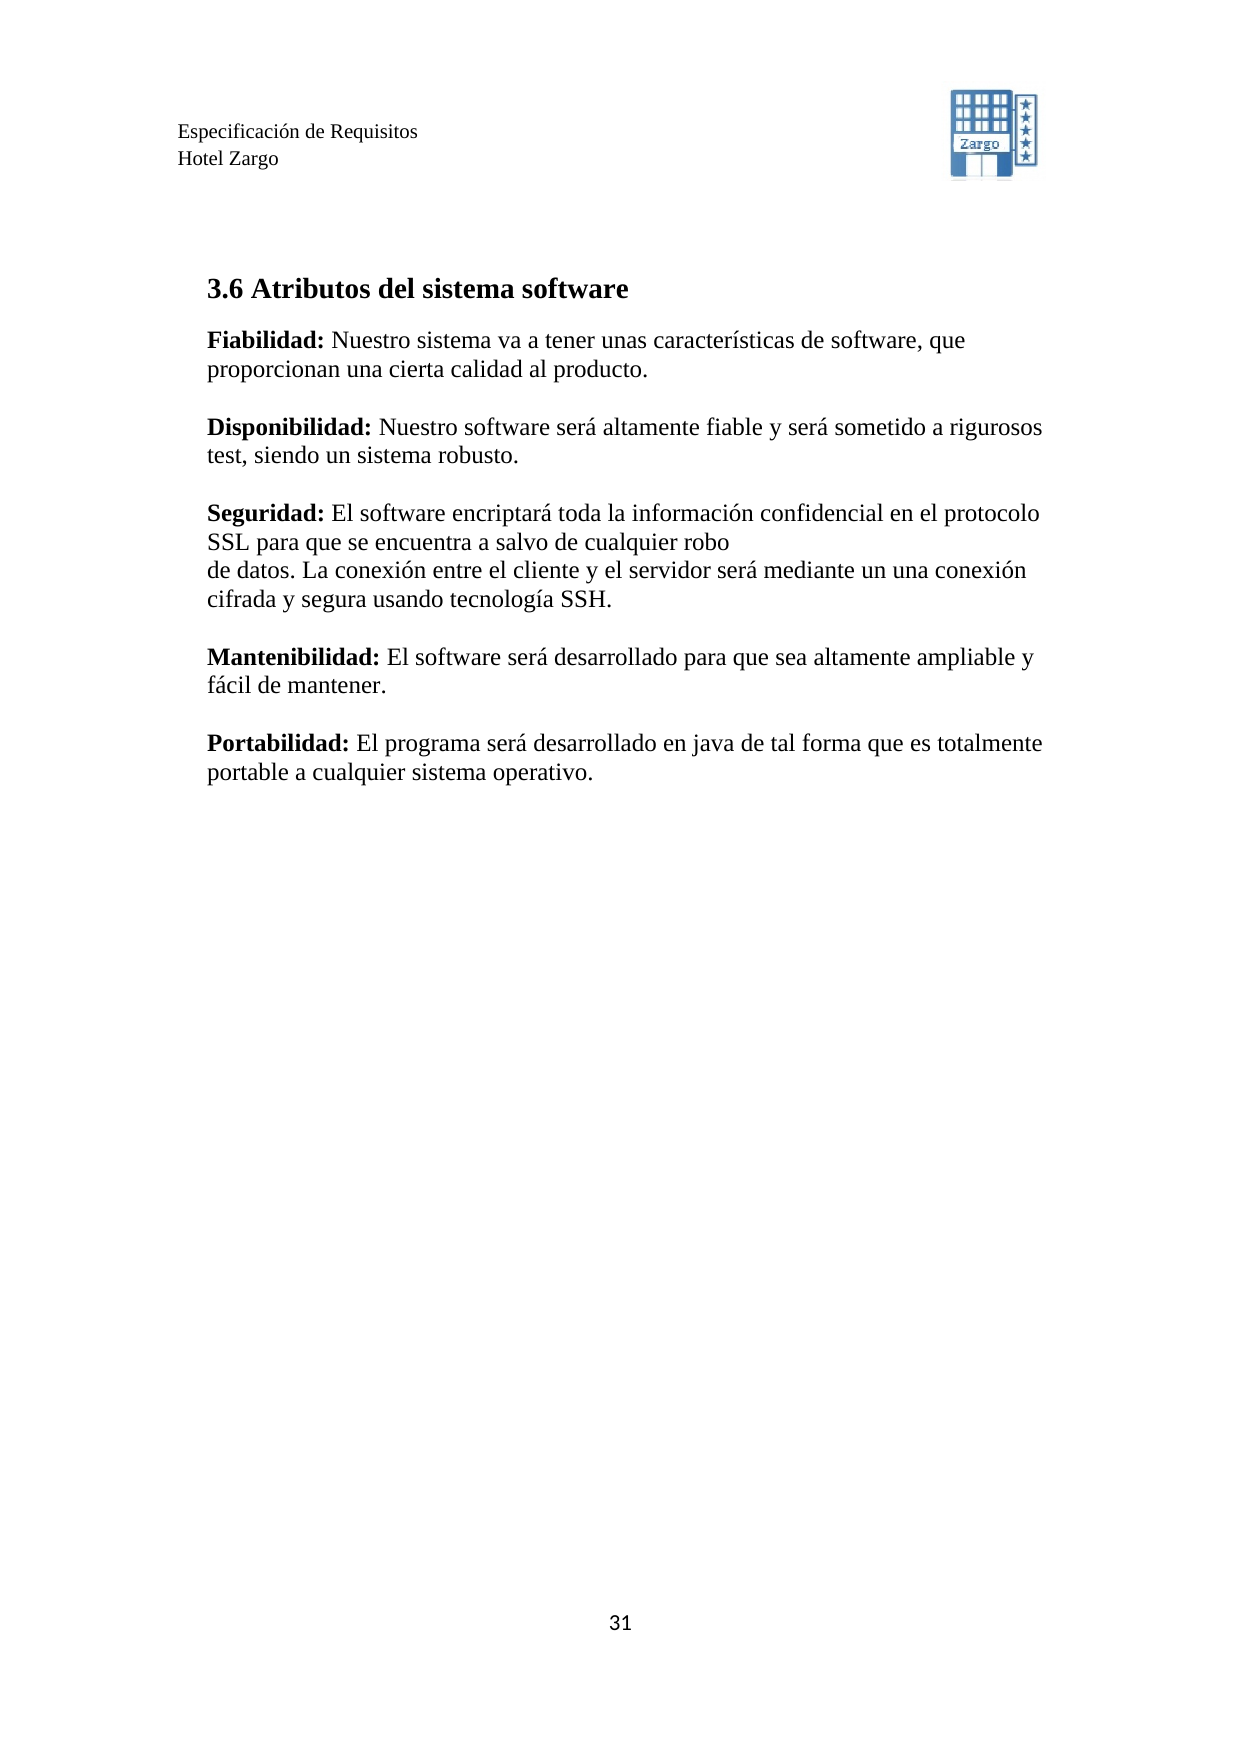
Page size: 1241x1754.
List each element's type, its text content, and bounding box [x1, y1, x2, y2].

picture [941, 81, 1046, 181]
text Disponibilidad: Nuestro software será altamente fiable y será sometido a rigurosos test, siendo un sistema robusto. [207, 412, 1063, 469]
text Mantenibilidad: El software será desarrollado para que sea altamente ampliable y fácil de mantener. [207, 642, 1063, 699]
text Portabilidad: El programa será desarrollado en java de tal forma que es totalmente portable a cualquier sistema operativo. [207, 728, 1063, 785]
text de datos. La conexión entre el cliente y el servidor será mediante un una conexión cifrada y segura usando tecnología SSH. [207, 555, 1063, 613]
text Fiabilidad: Nuestro sistema va a tener unas características de software, que proporcionan una cierta calidad al producto. [207, 325, 1063, 383]
text Seguridad: El software encriptará toda la información confidencial en el protocolo SSL para que se encuentra a salvo de cualquier robo [207, 498, 1063, 555]
list 3.6 Atributos del sistema software [169, 271, 1063, 304]
